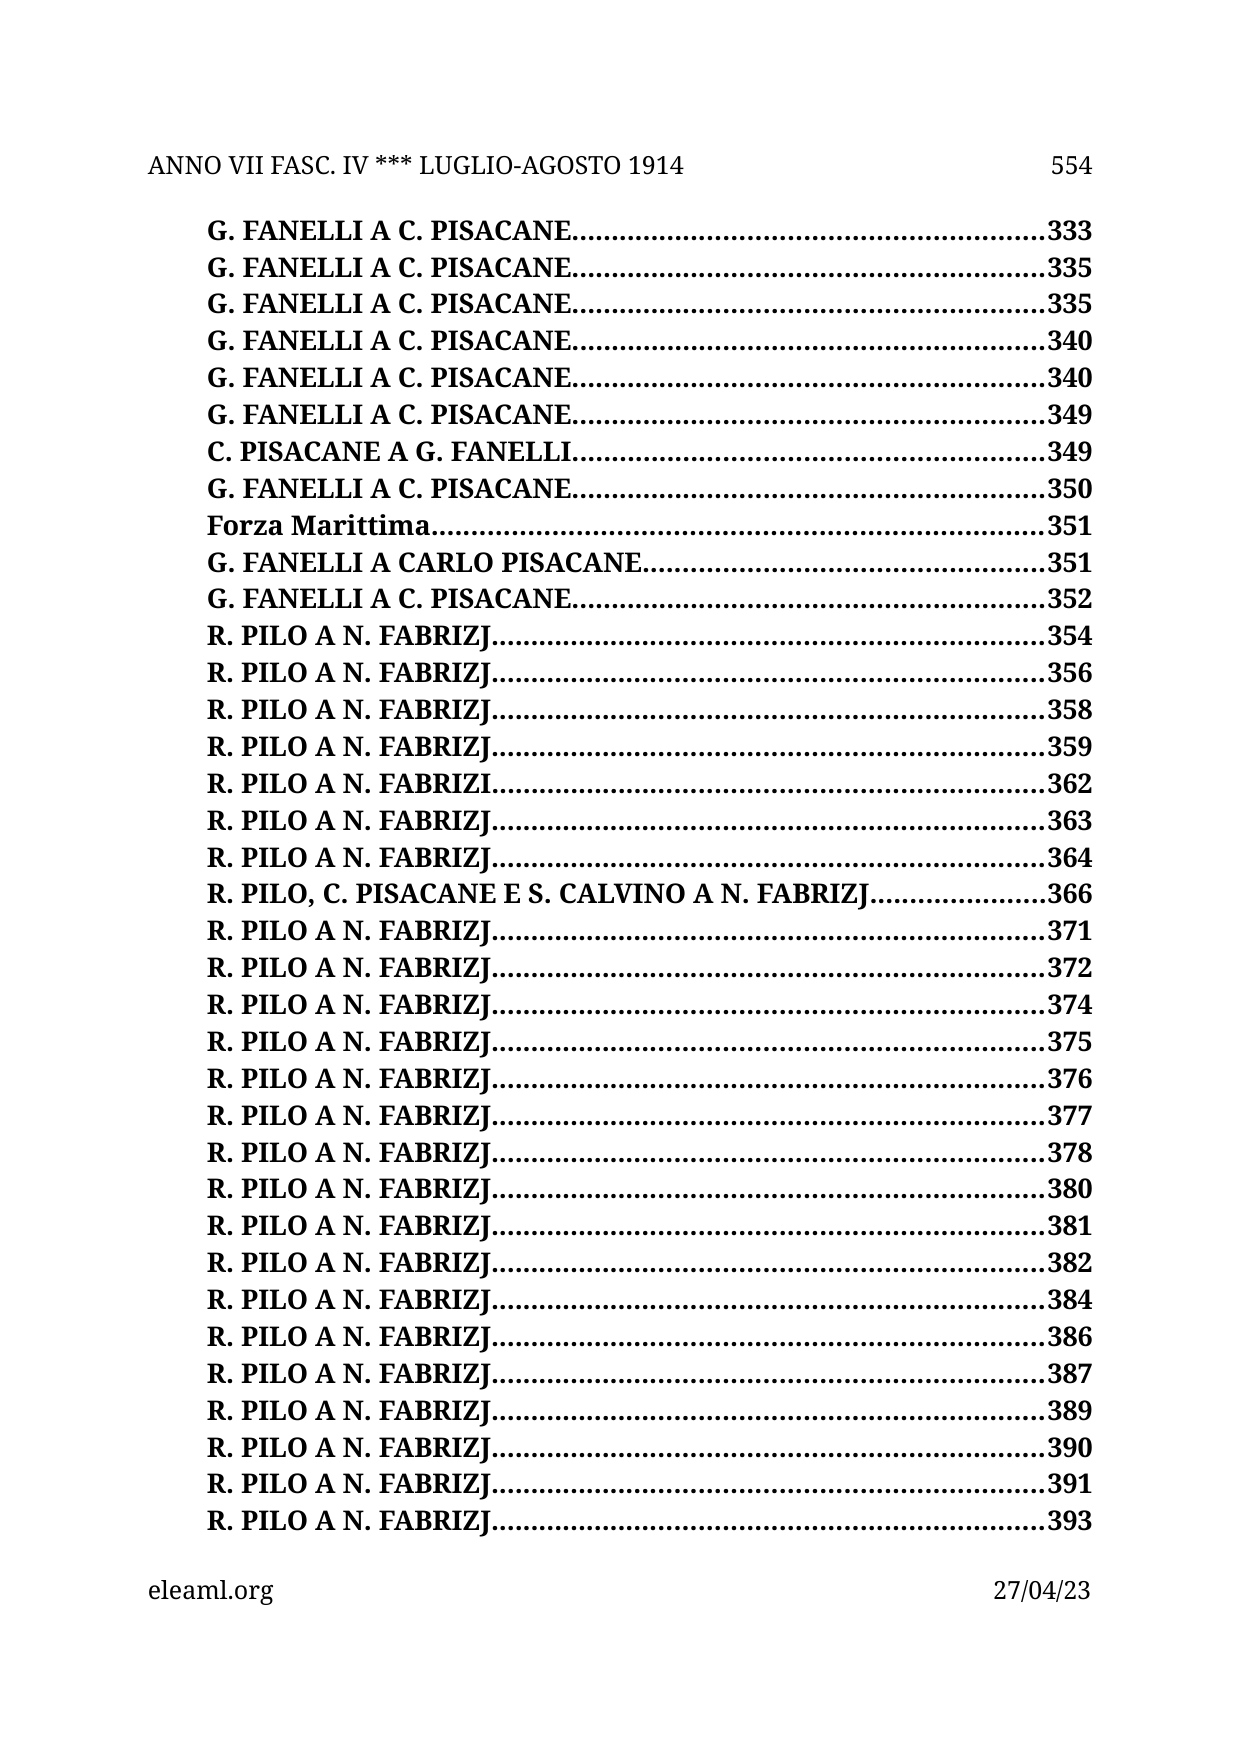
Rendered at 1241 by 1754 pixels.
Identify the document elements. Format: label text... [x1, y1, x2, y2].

text R. PILO A N. FABRIZJ 390 [207, 1428, 1093, 1465]
text G. FANELLI A C. PISACANE 335 [207, 248, 1093, 285]
text R. PILO A N. FABRIZJ 393 [207, 1502, 1093, 1539]
text R. PILO A N. FABRIZI 362 [207, 764, 1093, 801]
text R. PILO A N. FABRIZJ 389 [207, 1391, 1093, 1428]
text R. PILO A N. FABRIZJ 372 [207, 949, 1093, 986]
text G. FANELLI A C. PISACANE 349 [207, 396, 1093, 432]
text G. FANELLI A C. PISACANE 350 [207, 469, 1093, 506]
text R. PILO A N. FABRIZJ 359 [207, 727, 1093, 764]
text R. PILO A N. FABRIZJ 381 [207, 1207, 1093, 1244]
text G. FANELLI A C. PISACANE 340 [207, 359, 1093, 396]
text R. PILO A N. FABRIZJ 371 [207, 912, 1093, 949]
text Forza Marittima 351 [207, 506, 1093, 543]
text R. PILO A N. FABRIZJ 377 [207, 1096, 1093, 1133]
text R. PILO, C. PISACANE E S. CALVINO A N. FABRIZJ 366 [207, 875, 1093, 912]
text C. PISACANE A G. FANELLI. 349 [207, 432, 1093, 469]
text R. PILO A N. FABRIZJ 356 [207, 654, 1093, 691]
text G. FANELLI A C. PISACANE 333 [207, 211, 1093, 248]
text R. PILO A N. FABRIZJ 380 [207, 1170, 1093, 1207]
text R. PILO A N. FABRIZJ 376 [207, 1059, 1093, 1096]
text G. FANELLI A C. PISACANE 352 [207, 580, 1093, 617]
text R. PILO A N. FABRIZJ 378 [207, 1133, 1093, 1170]
text R. PILO A N. FABRIZJ 358 [207, 691, 1093, 727]
text R. PILO A N. FABRIZJ 363 [207, 801, 1093, 838]
text R. PILO A N. FABRIZJ 386 [207, 1317, 1093, 1354]
text R. PILO A N. FABRIZJ 375 [207, 1022, 1093, 1059]
text R. PILO A N. FABRIZJ 387 [207, 1354, 1093, 1391]
text R. PILO A N. FABRIZJ 374 [207, 986, 1093, 1022]
text R. PILO A N. FABRIZJ 391 [207, 1465, 1093, 1502]
text G. FANELLI A CARLO PISACANE 351 [207, 543, 1093, 580]
text G. FANELLI A C. PISACANE 335 [207, 285, 1093, 322]
text R. PILO A N. FABRIZJ 384 [207, 1281, 1093, 1317]
text R. PILO A N. FABRIZJ 382 [207, 1244, 1093, 1281]
text G. FANELLI A C. PISACANE. 340 [207, 322, 1093, 359]
text R. PILO A N. FABRIZJ 364 [207, 838, 1093, 875]
text R. PILO A N. FABRIZJ 354 [207, 617, 1093, 654]
